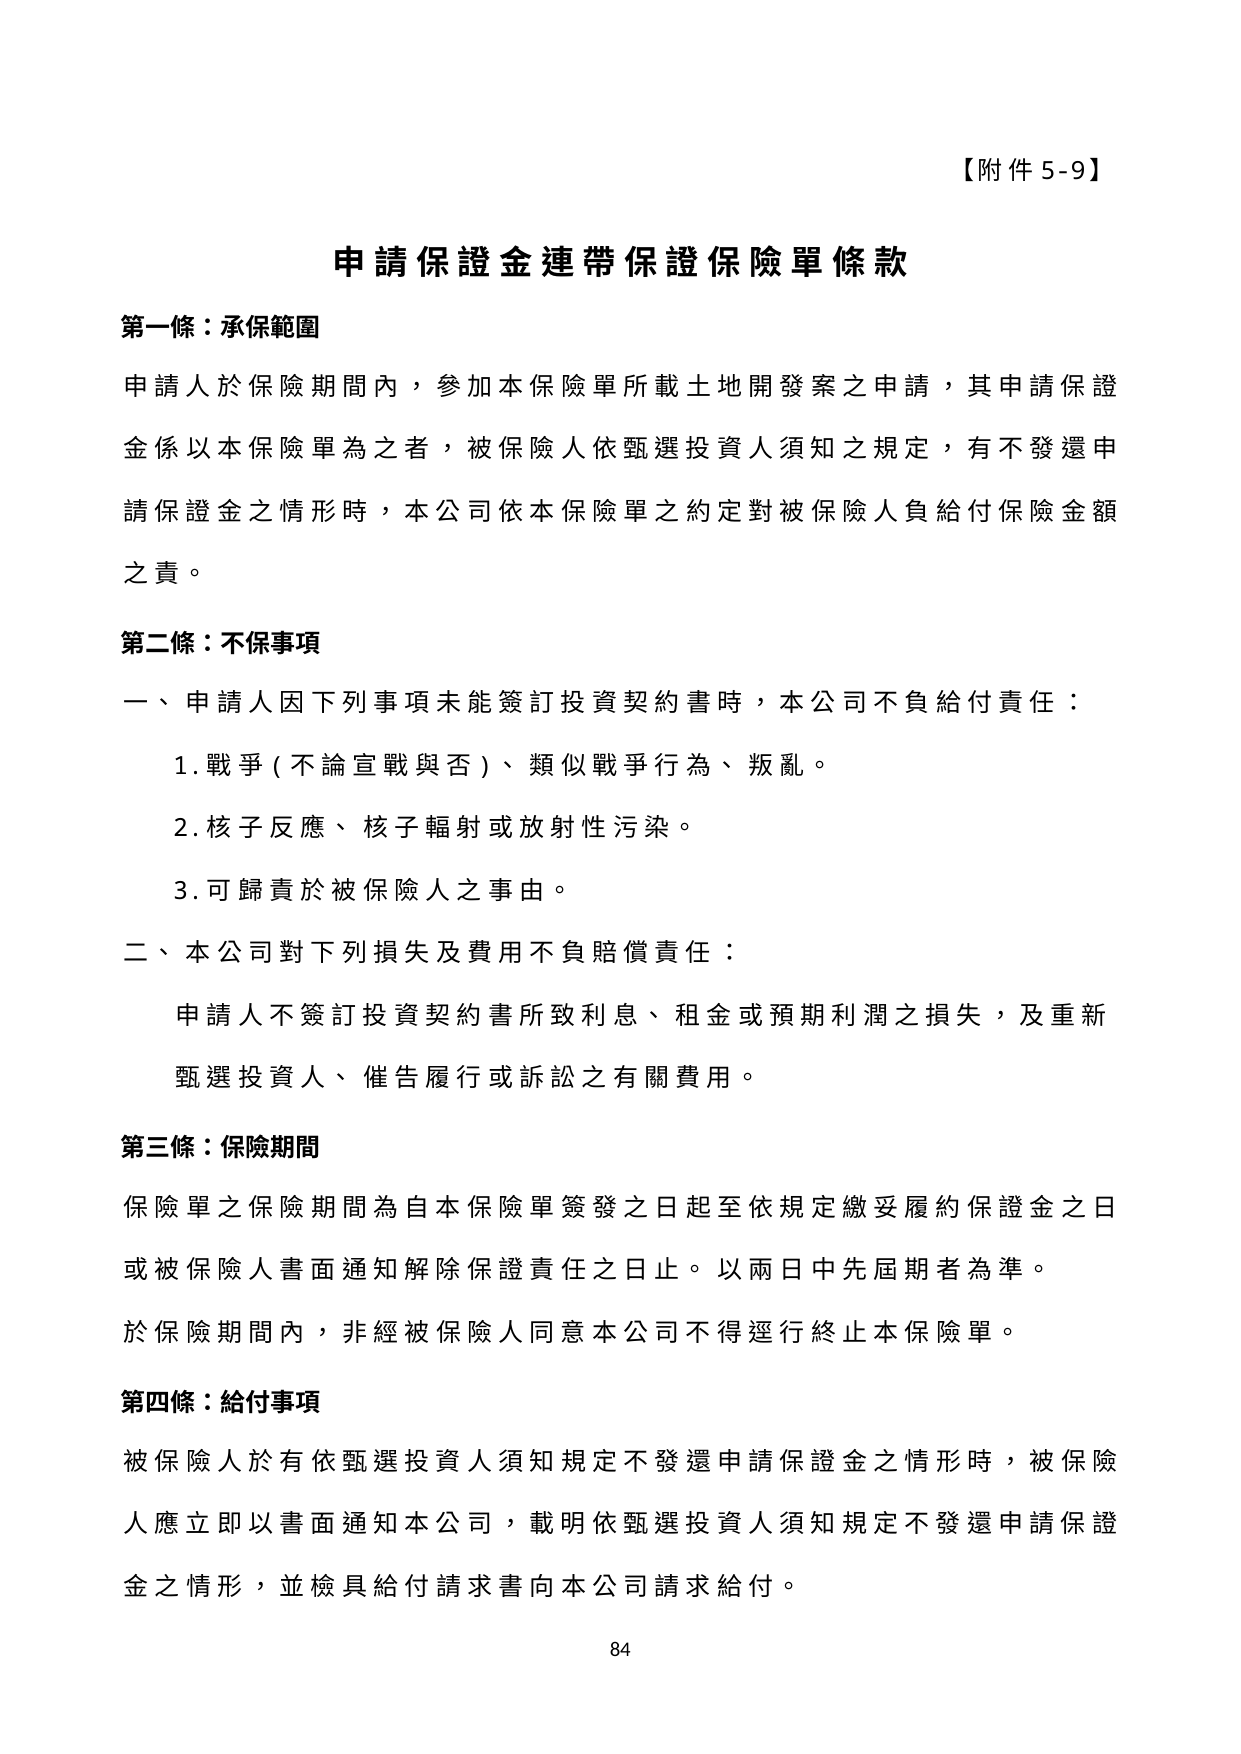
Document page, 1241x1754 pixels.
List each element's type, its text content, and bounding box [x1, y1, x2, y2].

text 一、申請人因下列事項未能簽訂投資契約書時，本公司不負給付責任： [120, 659, 1120, 722]
text 二、本公司對下列損失及費用不負賠償責任： [120, 909, 1120, 972]
text 1.戰爭(不論宣戰與否)、類似戰爭行為、叛亂。 [170, 722, 1120, 784]
text 於保險期間內，非經被保險人同意本公司不得逕行終止本保險單。 [120, 1288, 1120, 1351]
text 申請人於保險期間內，參加本保險單所載土地開發案之申請，其申請保證金係以本保險單為之者，被保險人依甄選投資人須知之規定，有不發還申請保證金之情形時，本公司依本保險單之約定對被保險人負給付保險金額之責。 [120, 343, 1120, 593]
text 第二條：不保事項 [120, 626, 1120, 659]
text 申請人不簽訂投資契約書所致利息、租金或預期利潤之損失，及重新甄選投資人、催告履行或訴訟之有關費用。 [170, 972, 1120, 1097]
text 第四條：給付事項 [120, 1384, 1120, 1418]
text 第三條：保險期間 [120, 1130, 1120, 1163]
text 3.可歸責於被保險人之事由。 [170, 847, 1120, 909]
text 【附件5-9】 [120, 127, 1120, 189]
text 申請保證金連帶保證保險單條款 [120, 218, 1120, 281]
text 保險單之保險期間為自本保險單簽發之日起至依規定繳妥履約保證金之日或被保險人書面通知解除保證責任之日止。以兩日中先屆期者為準。 [120, 1163, 1120, 1288]
text 2.核子反應、核子輻射或放射性污染。 [170, 784, 1120, 847]
text 被保險人於有依甄選投資人須知規定不發還申請保證金之情形時，被保險人應立即以書面通知本公司，載明依甄選投資人須知規定不發還申請保證金之情形，並檢具給付請求書向本公司請求給付。 [120, 1418, 1120, 1605]
text 第一條：承保範圍 [120, 309, 1120, 343]
